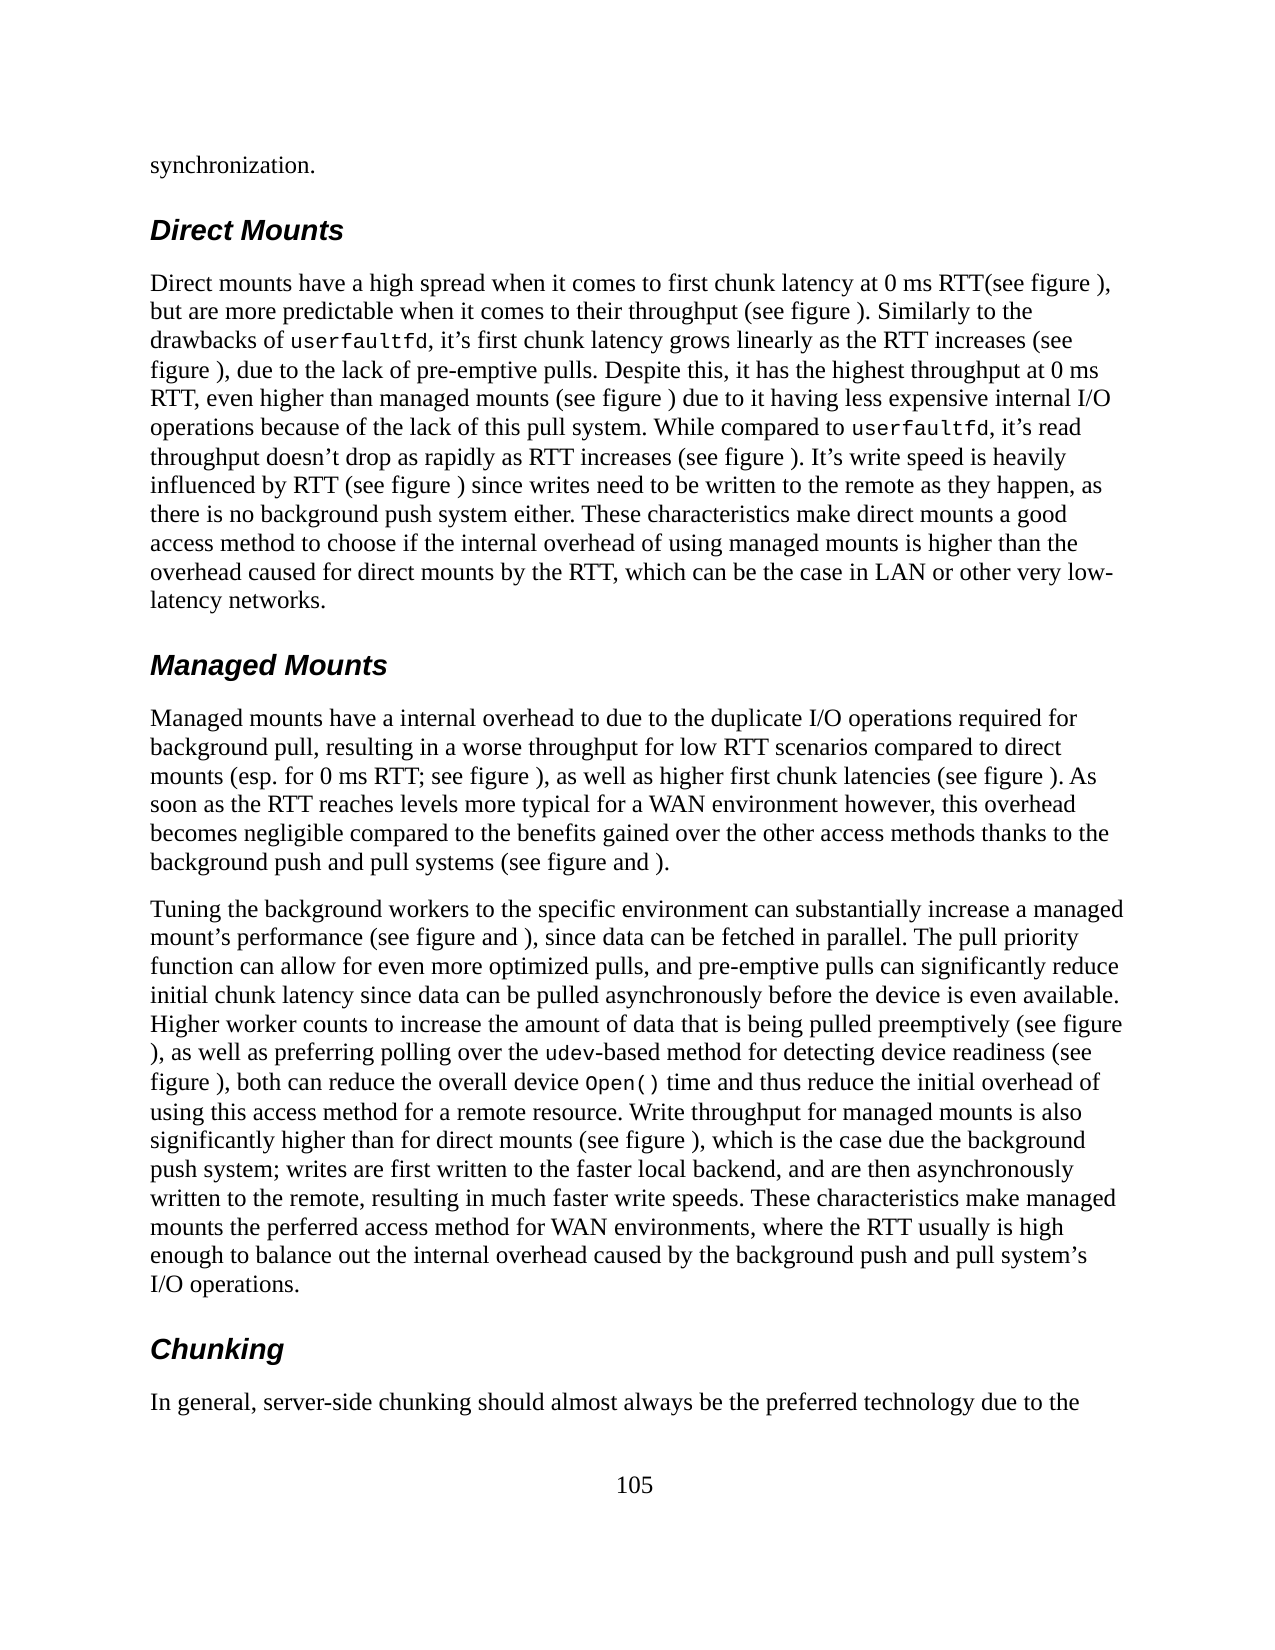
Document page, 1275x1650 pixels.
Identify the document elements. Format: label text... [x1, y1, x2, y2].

text synchronization. [150, 150, 1125, 179]
text Direct mounts have a high spread when it comes to first chunk latency at 0 ms RTT(see figure ), but are more predictable when it comes to their throughput (see figure ). Similarly to the drawbacks of userfaultfd, it’s first chunk latency grows linearly as the RTT increases (see figure ), due to the lack of pre-emptive pulls. Despite this, it has the highest throughput at 0 ms RTT, even higher than managed mounts (see figure ) due to it having less expensive internal I/O operations because of the lack of this pull system. While compared to userfaultfd, it’s read throughput doesn’t drop as rapidly as RTT increases (see figure ). It’s write speed is heavily influenced by RTT (see figure ) since writes need to be written to the remote as they happen, as there is no background push system either. These characteristics make direct mounts a good access method to choose if the internal overhead of using managed mounts is higher than the overhead caused for direct mounts by the RTT, which can be the case in LAN or other very low-latency networks. [150, 268, 1125, 614]
text In general, server-side chunking should almost always be the preferred technology due to the [150, 1387, 1125, 1416]
subtitle Managed Mounts [150, 648, 1125, 682]
text Managed mounts have a internal overhead to due to the duplicate I/O operations required for background pull, resulting in a worse throughput for low RTT scenarios compared to direct mounts (esp. for 0 ms RTT; see figure ), as well as higher first chunk latencies (see figure ). As soon as the RTT reaches levels more typical for a WAN environment however, this overhead becomes negligible compared to the benefits gained over the other access methods thanks to the background push and pull systems (see figure and ). [150, 703, 1125, 876]
text Tuning the background workers to the specific environment can substantially increase a managed mount’s performance (see figure and ), since data can be fetched in parallel. The pull priority function can allow for even more optimized pulls, and pre-emptive pulls can significantly reduce initial chunk latency since data can be pulled asynchronously before the device is even available. Higher worker counts to increase the amount of data that is being pulled preemptively (see figure ), as well as preferring polling over the udev-based method for detecting device readiness (see figure ), both can reduce the overall device Open() time and thus reduce the initial overhead of using this access method for a remote resource. Write throughput for managed mounts is also significantly higher than for direct mounts (see figure ), which is the case due the background push system; writes are first written to the faster local backend, and are then asynchronously written to the remote, resulting in much faster write speeds. These characteristics make managed mounts the perferred access method for WAN environments, where the RTT usually is high enough to balance out the internal overhead caused by the background push and pull system’s I/O operations. [150, 894, 1125, 1298]
subtitle Direct Mounts [150, 213, 1125, 246]
subtitle Chunking [150, 1332, 1125, 1365]
